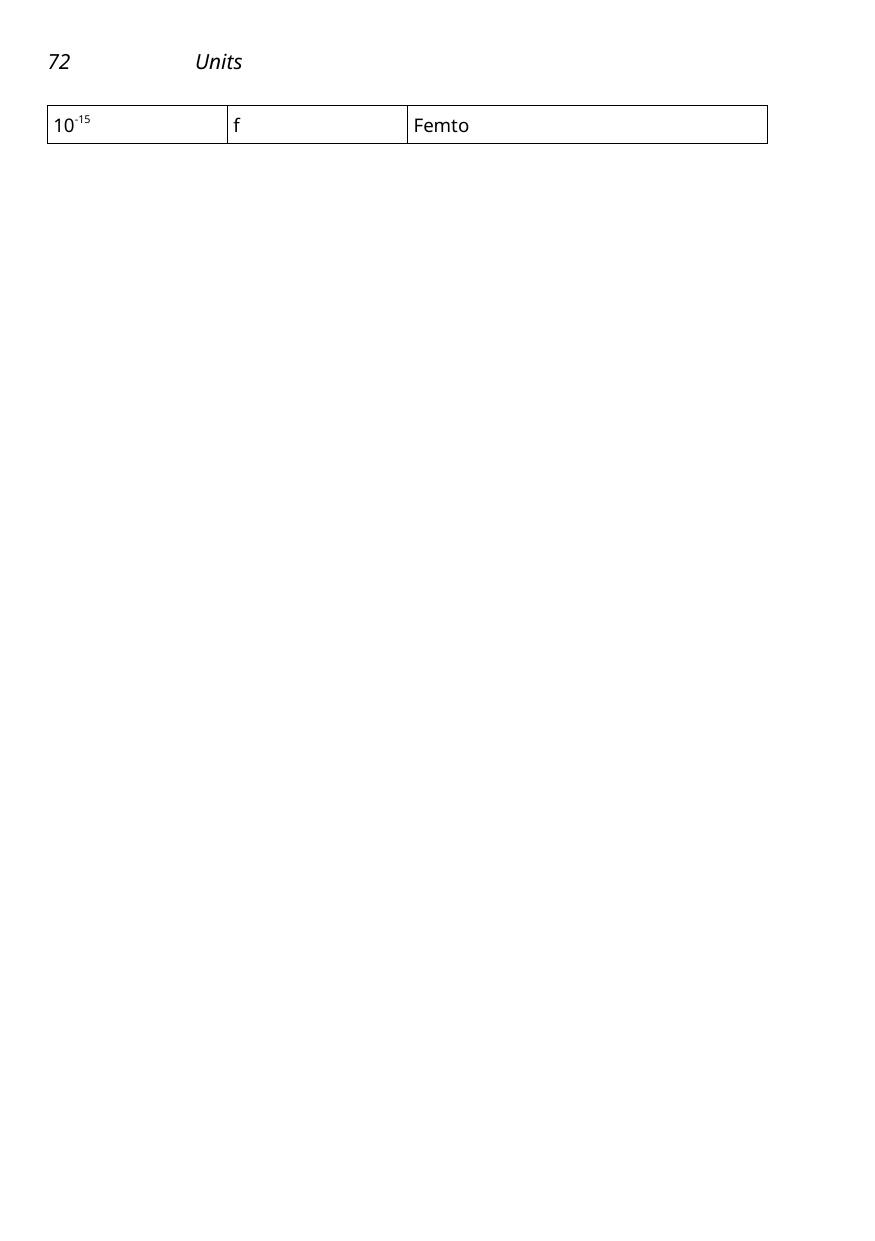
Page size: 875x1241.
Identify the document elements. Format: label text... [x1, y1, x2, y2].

table_cell 10-15 [48, 106, 227, 143]
table_cell Femto [408, 106, 767, 143]
table_cell f [228, 106, 407, 143]
